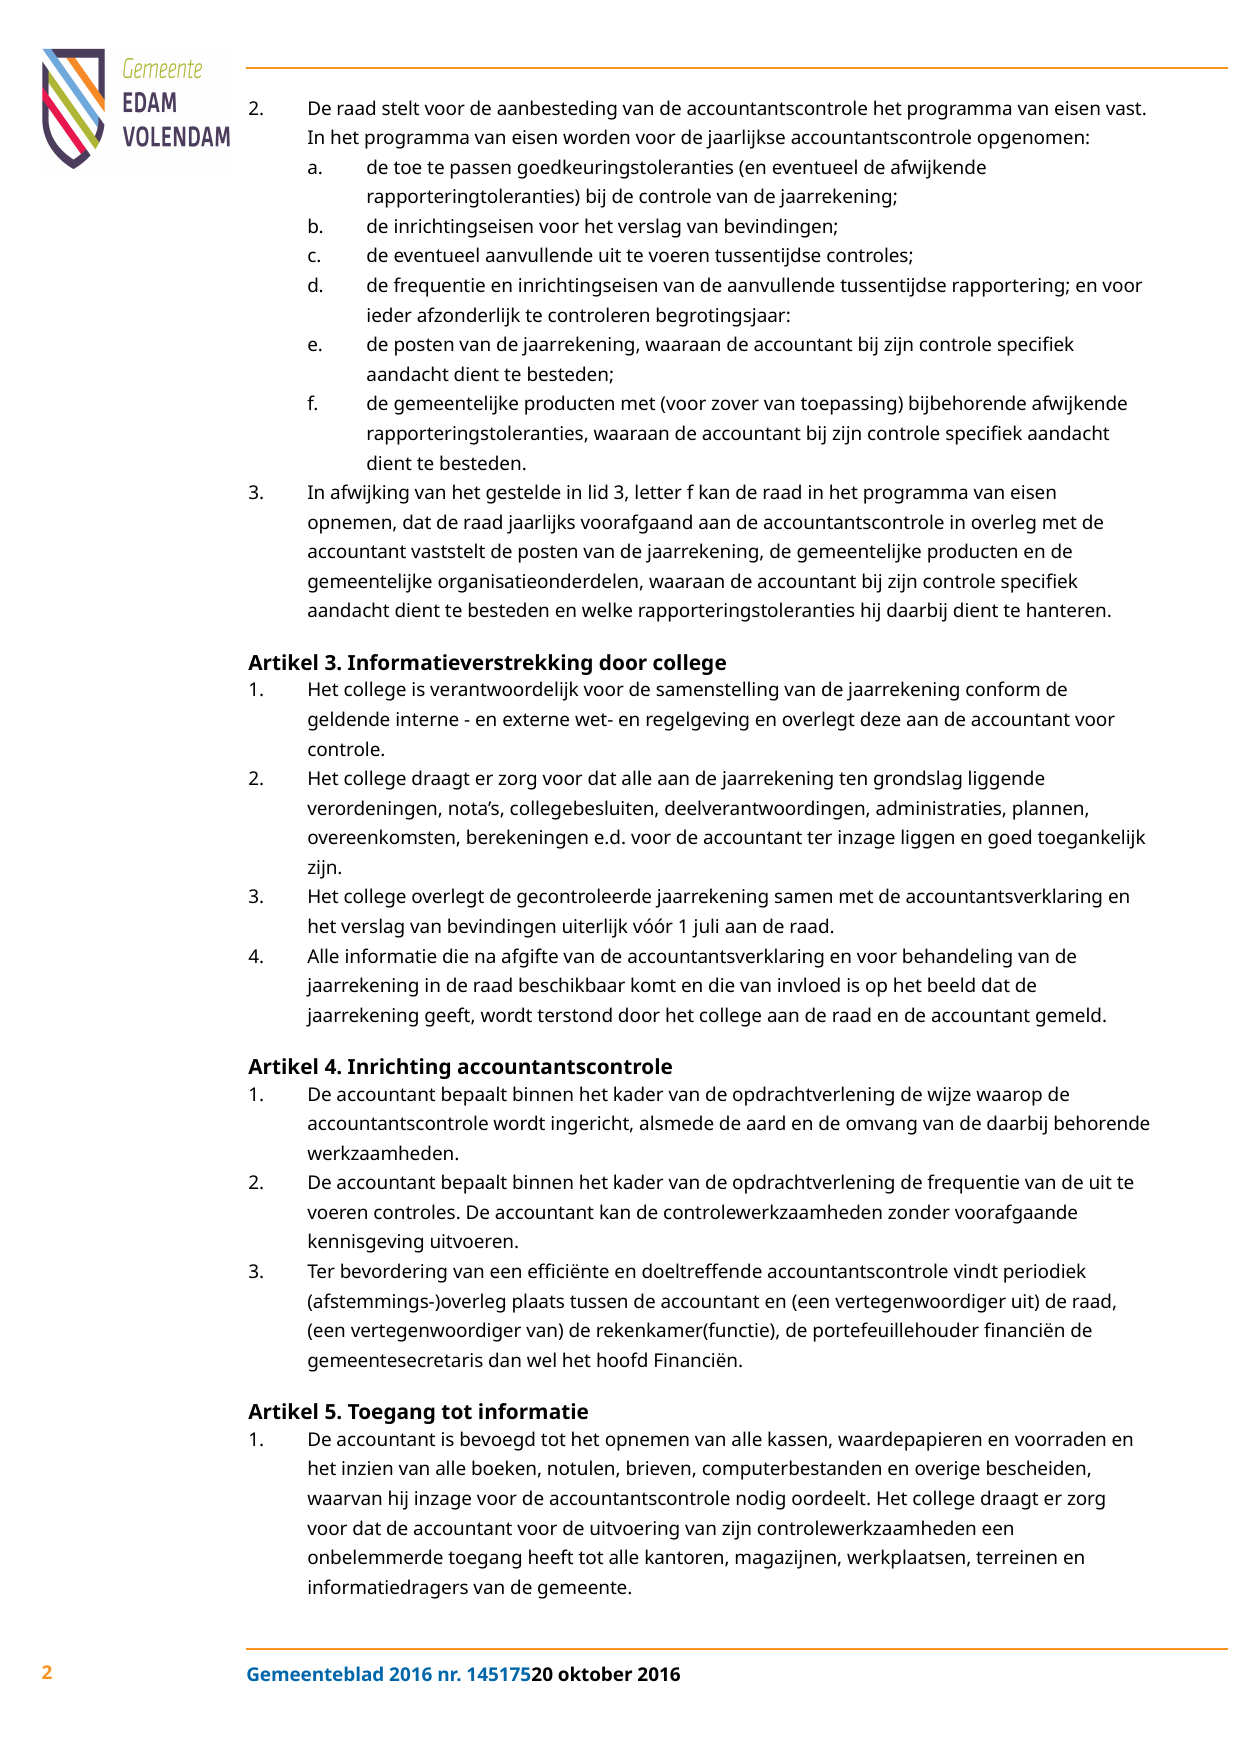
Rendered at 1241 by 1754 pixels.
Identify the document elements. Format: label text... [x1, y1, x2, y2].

text Artikel 3. Informatieverstrekking door college [248, 648, 1152, 677]
list De accountant is bevoegd tot het opnemen van alle kassen, waardepapieren en voorraden en het inzien van alle boeken, notulen, brieven, computerbestanden en overige bescheiden, waarvan hij inzage voor de accountantscontrole nodig oordeelt. Het college draagt er zorg voor dat de accountant voor de uitvoering van zijn controlewerkzaamheden een onbelemmerde toegang heeft tot alle kantoren, magazijnen, werkplaatsen, terreinen en informatiedragers van de gemeente. [248, 1426, 1152, 1599]
list de gemeentelijke producten met (voor zover van toepassing) bijbehorende afwijkende rapporteringstoleranties, waaraan de accountant bij zijn controle specifiek aandacht dient te besteden. [307, 391, 1152, 476]
list Het college overlegt de gecontroleerde jaarrekening samen met de accountantsverklaring en het verslag van bevindingen uiterlijk vóór 1 juli aan de raad. [248, 884, 1152, 939]
list De raad stelt voor de aanbesteding van de accountantscontrole het programma van eisen vast. In het programma van eisen worden voor de jaarlijkse accountantscontrole opgenomen: [248, 95, 1152, 150]
list de eventueel aanvullende uit te voeren tussentijdse controles; [307, 243, 1152, 268]
list de frequentie en inrichtingseisen van de aanvullende tussentijdse rapportering; en voor ieder afzonderlijk te controleren begrotingsjaar: [307, 272, 1152, 328]
list de posten van de jaarrekening, waaraan de accountant bij zijn controle specifiek aandacht dient te besteden; [307, 331, 1152, 387]
list Het college draagt er zorg voor dat alle aan de jaarrekening ten grondslag liggende verordeningen, nota’s, collegebesluiten, deelverantwoordingen, administraties, plannen, overeenkomsten, berekeningen e.d. voor de accountant ter inzage liggen en goed toegankelijk zijn. [248, 765, 1152, 880]
list De accountant bepaalt binnen het kader van de opdrachtverlening de frequentie van de uit te voeren controles. De accountant kan de controlewerkzaamheden zonder voorafgaande kennisgeving uitvoeren. [248, 1169, 1152, 1254]
list De accountant bepaalt binnen het kader van de opdrachtverlening de wijze waarop de accountantscontrole wordt ingericht, alsmede de aard en de omvang van de daarbij behorende werkzaamheden. [248, 1081, 1152, 1166]
list Het college is verantwoordelijk voor de samenstelling van de jaarrekening conform de geldende interne - en externe wet- en regelgeving en overlegt deze aan de accountant voor controle. [248, 677, 1152, 761]
list In afwijking van het gestelde in lid 3, letter f kan de raad in het programma van eisen opnemen, dat de raad jaarlijks voorafgaand aan de accountantscontrole in overleg met de accountant vaststelt de posten van de jaarrekening, de gemeentelijke producten en de gemeentelijke organisatieonderdelen, waaraan de accountant bij zijn controle specifiek aandacht dient te besteden en welke rapporteringstoleranties hij daarbij dient te hanteren. [248, 479, 1152, 623]
list de inrichtingseisen voor het verslag van bevindingen; [307, 213, 1152, 239]
text Artikel 5. Toegang tot informatie [248, 1397, 1152, 1426]
list de toe te passen goedkeuringstoleranties (en eventueel de afwijkende rapporteringtoleranties) bij de controle van de jaarrekening; [307, 154, 1152, 209]
list Alle informatie die na afgifte van de accountantsverklaring en voor behandeling van de jaarrekening in de raad beschikbaar komt en die van invloed is op het beeld dat de jaarrekening geeft, wordt terstond door het college aan de raad en de accountant gemeld. [248, 943, 1152, 1028]
list Ter bevordering van een efficiënte en doeltreffende accountantscontrole vindt periodiek (afstemmings-)overleg plaats tussen de accountant en (een vertegenwoordiger uit) de raad, (een vertegenwoordiger van) de rekenkamer(functie), de portefeuillehouder financiën de gemeentesecretaris dan wel het hoofd Financiën. [248, 1258, 1152, 1373]
text Artikel 4. Inrichting accountantscontrole [248, 1052, 1152, 1081]
picture [41, 47, 231, 172]
